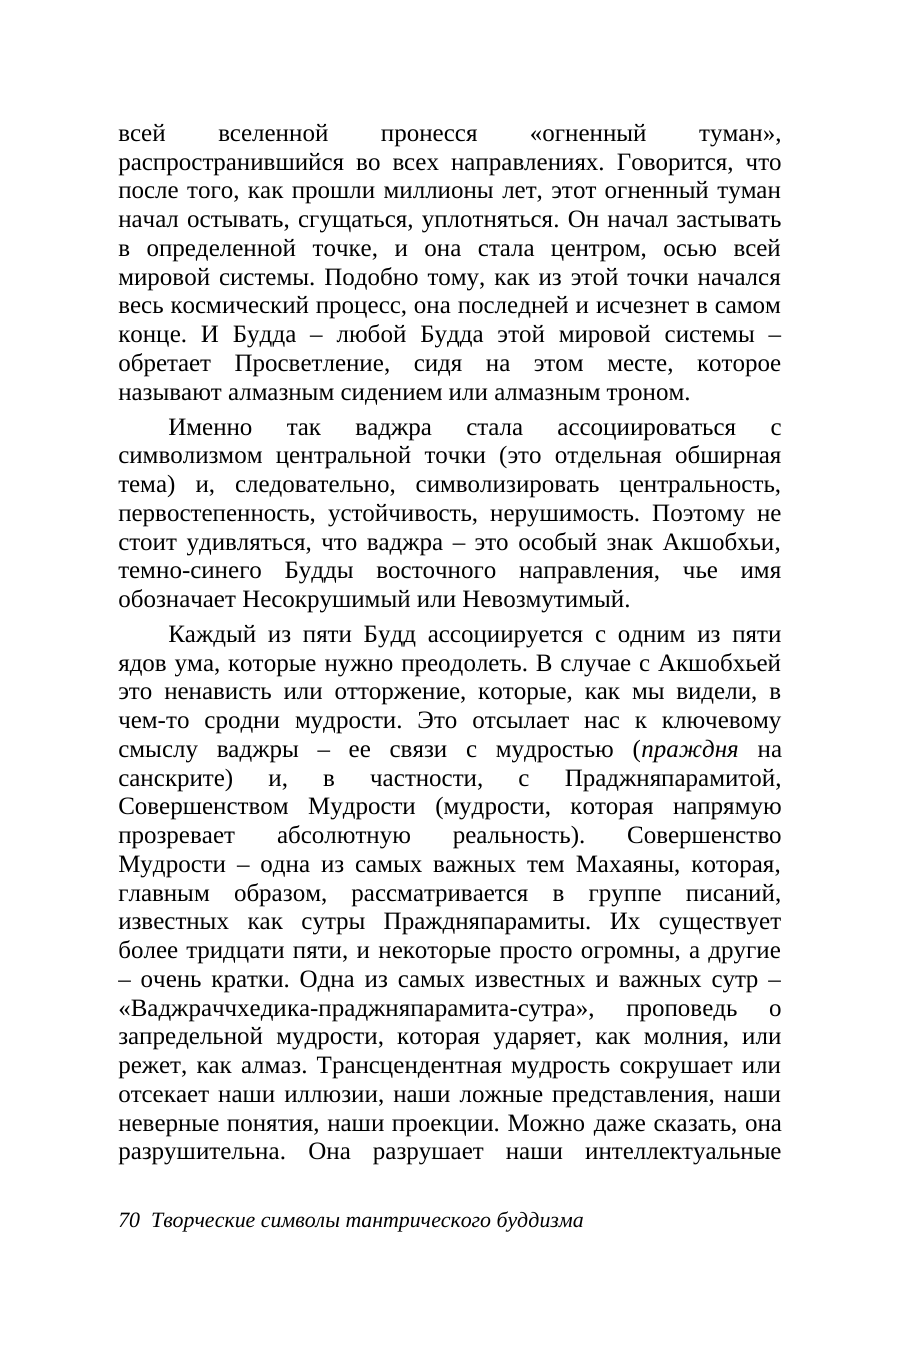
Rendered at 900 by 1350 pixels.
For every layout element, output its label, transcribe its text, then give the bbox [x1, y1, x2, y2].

text всей вселенной пронесся «огненный туман», распространившийся во всех направлениях. Говорится, что после того, как прошли миллионы лет, этот огненный туман начал остывать, сгущаться, уплотняться. Он начал застывать в определенной точке, и она стала центром, осью всей мировой системы. Подобно тому, как из этой точки начался весь космический процесс, она последней и исчезнет в самом конце. И Будда – любой Будда этой мировой системы – обретает Просветление, сидя на этом месте, которое называют алмазным сидением или алмазным троном. [118, 118, 782, 406]
text Именно так ваджра стала ассоциироваться с символизмом центральной точки (это отдельная обширная тема) и, следовательно, символизировать центральность, первостепенность, устойчивость, нерушимость. Поэтому не стоит удивляться, что ваджра – это особый знак Акшобхьи, темно-синего Будды восточного направления, чье имя обозначает Несокрушимый или Невозмутимый. [118, 412, 782, 613]
text Каждый из пяти Будд ассоциируется с одним из пяти ядов ума, которые нужно преодолеть. В случае с Акшобхьей это ненависть или отторжение, которые, как мы видели, в чем-то сродни мудрости. Это отсылает нас к ключевому смыслу ваджры – ее связи с мудростью (праждня на санскрите) и, в частности, с Праджняпарамитой, Совершенством Мудрости (мудрости, которая напрямую прозревает абсолютную реальность). Совершенство Мудрости – одна из самых важных тем Махаяны, которая, главным образом, рассматривается в группе писаний, известных как сутры Праждняпарамиты. Их существует более тридцати пяти, и некоторые просто огромны, а другие – очень кратки. Одна из самых известных и важных сутр – «Ваджраччхедика-праджняпарамита-сутра», проповедь о запредельной мудрости, которая ударяет, как молния, или режет, как алмаз. Трансцендентная мудрость сокрушает или отсекает наши иллюзии, наши ложные представления, наши неверные понятия, наши проекции. Можно даже сказать, она разрушительна. Она разрушает наши интеллектуальные [118, 619, 782, 1165]
